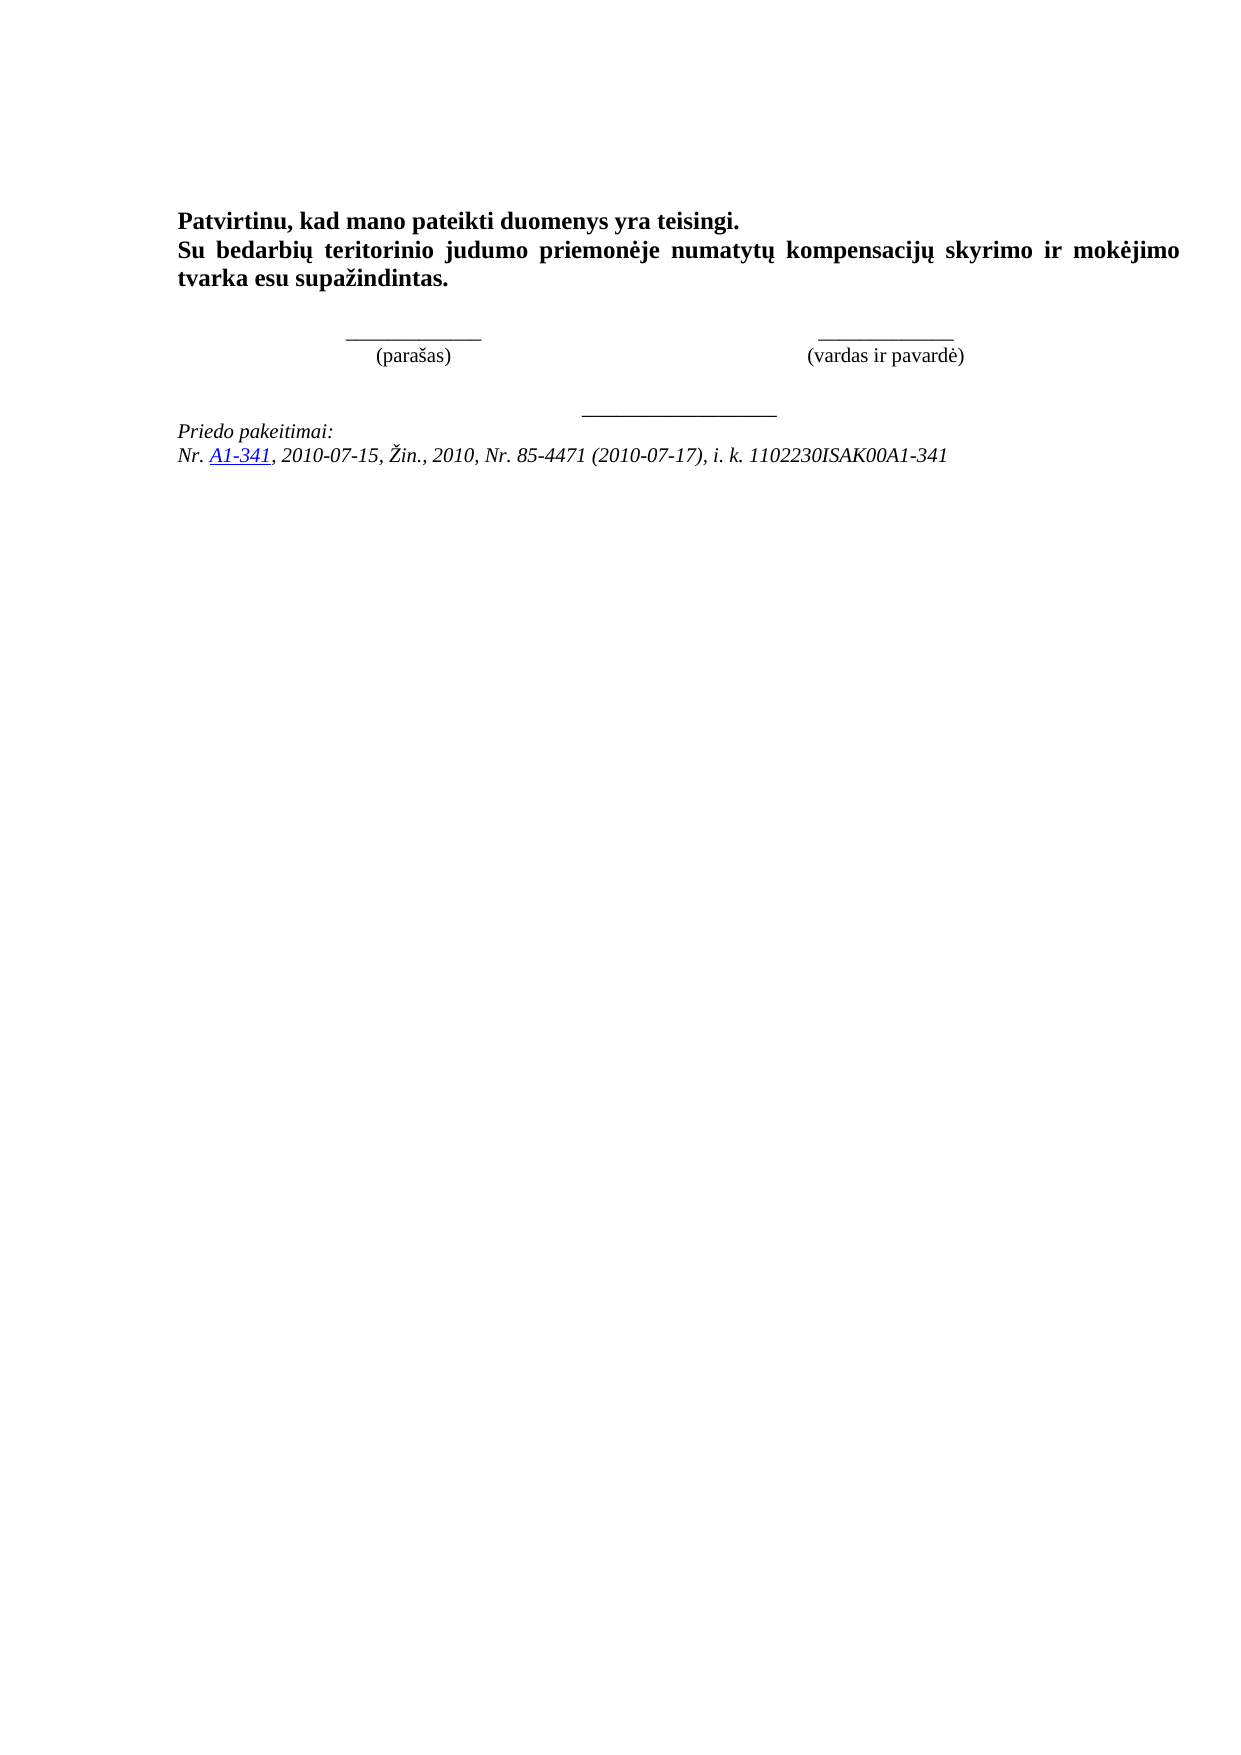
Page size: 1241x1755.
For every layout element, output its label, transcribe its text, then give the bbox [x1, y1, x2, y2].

text Su bedarbių teritorinio judumo priemonėje numatytų kompensacijų skyrimo ir mokėjimo tvarka esu supažindintas. [177, 235, 1181, 292]
text Nr. A1-341, 2010-07-15, Žin., 2010, Nr. 85-4471 (2010-07-17), i. k. 1102230ISAK00A1-341 [177, 443, 1181, 467]
table_header _____________ (vardas ir pavardė) [650, 319, 1122, 367]
text Patvirtinu, kad mano pateikti duomenys yra teisingi. [177, 206, 1181, 235]
text Priedo pakeitimai: [177, 419, 1181, 443]
text _________________ [177, 393, 1181, 419]
table_header _____________ (parašas) [177, 319, 649, 367]
